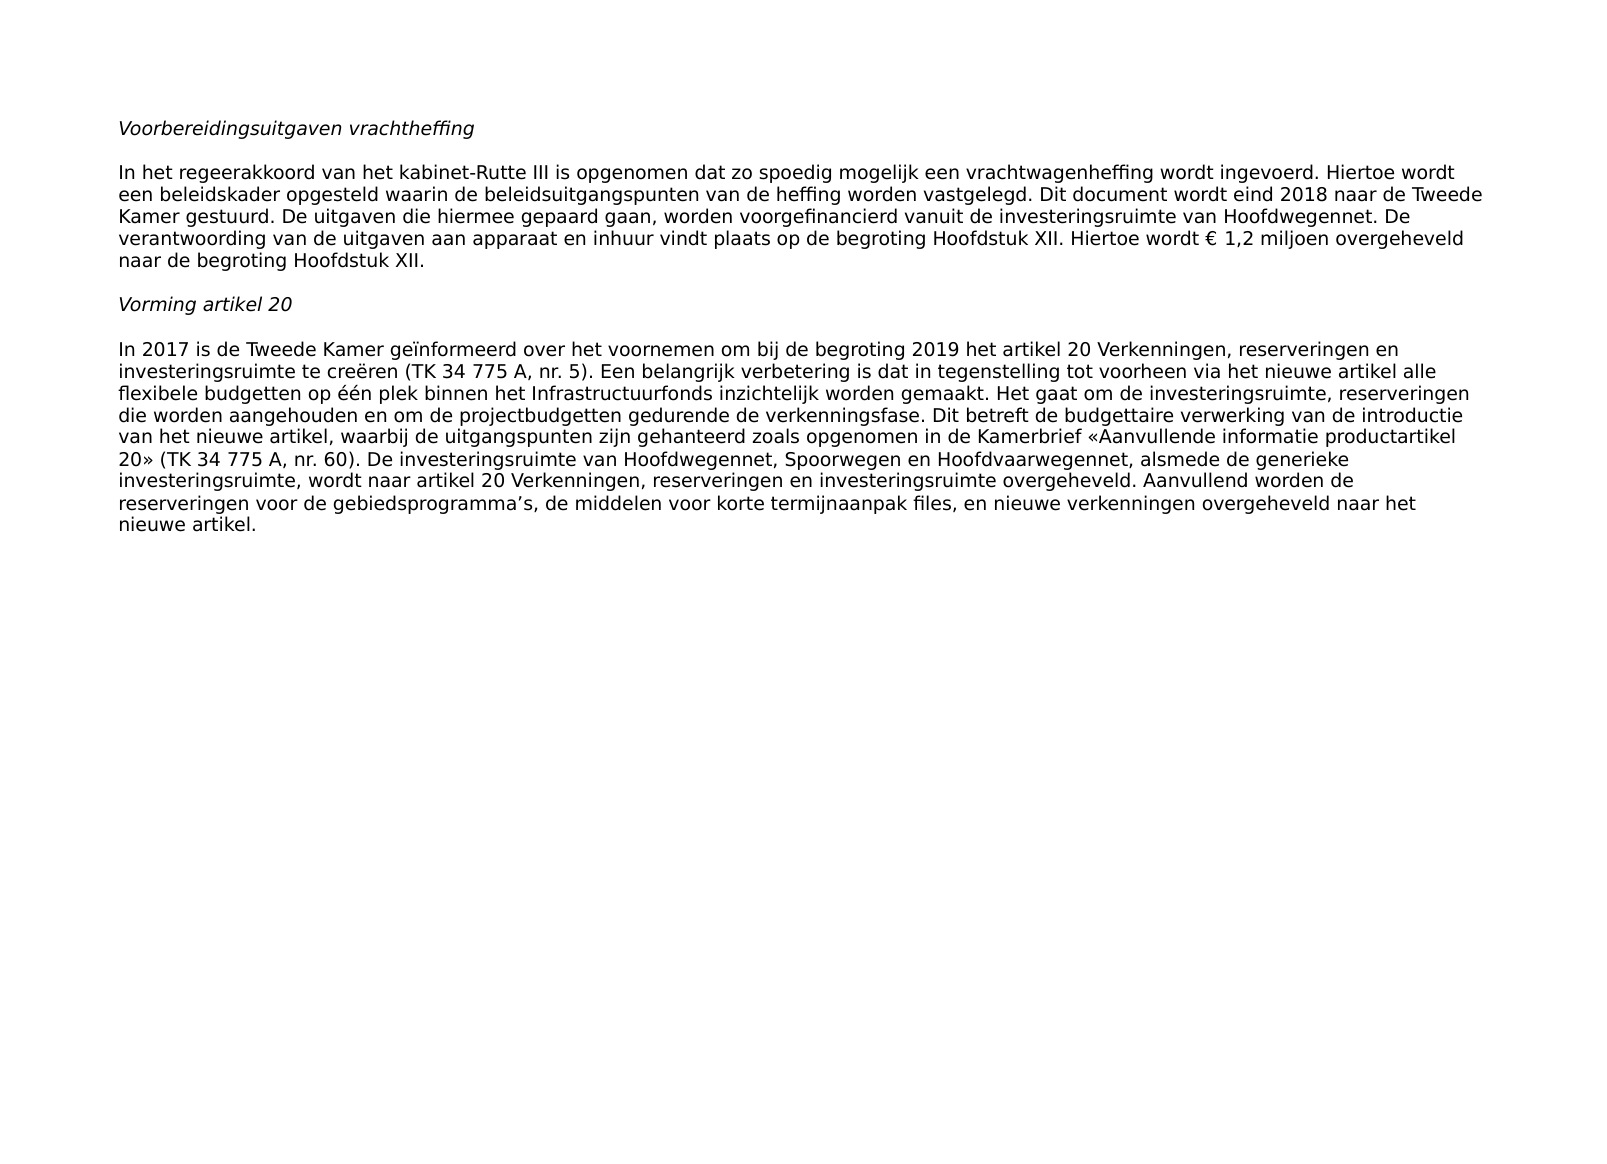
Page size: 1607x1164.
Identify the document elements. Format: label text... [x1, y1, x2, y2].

text In 2017 is de Tweede Kamer geïnformeerd over het voornemen om bij de begroting 2019 het artikel 20 Verkenningen, reserveringen en investeringsruimte te creëren (TK 34 775 A, nr. 5). Een belangrijk verbetering is dat in tegenstelling tot voorheen via het nieuwe artikel alle flexibele budgetten op één plek binnen het Infrastructuurfonds inzichtelijk worden gemaakt. Het gaat om de investeringsruimte, reserveringen die worden aangehouden en om de projectbudgetten gedurende de verkenningsfase. Dit betreft de budgettaire verwerking van de introductie van het nieuwe artikel, waarbij de uitgangspunten zijn gehanteerd zoals opgenomen in de Kamerbrief «Aanvullende informatie productartikel 20» (TK 34 775 A, nr. 60). De investeringsruimte van Hoofdwegennet, Spoorwegen en Hoofdvaarwegennet, alsmede de generieke investeringsruimte, wordt naar artikel 20 Verkenningen, reserveringen en investeringsruimte overgeheveld. Aanvullend worden de reserveringen voor de gebiedsprogramma’s, de middelen voor korte termijnaanpak files, en nieuwe verkenningen overgeheveld naar het nieuwe artikel. [118, 338, 1488, 536]
subtitle Voorbereidingsuitgaven vrachtheffing [118, 118, 1488, 140]
text In het regeerakkoord van het kabinet-Rutte III is opgenomen dat zo spoedig mogelijk een vrachtwagenheffing wordt ingevoerd. Hiertoe wordt een beleidskader opgesteld waarin de beleidsuitgangspunten van de heffing worden vastgelegd. Dit document wordt eind 2018 naar de Tweede Kamer gestuurd. De uitgaven die hiermee gepaard gaan, worden voorgefinancierd vanuit de investeringsruimte van Hoofdwegennet. De verantwoording van de uitgaven aan apparaat en inhuur vindt plaats op de begroting Hoofdstuk XII. Hiertoe wordt € 1,2 miljoen overgeheveld naar de begroting Hoofdstuk XII. [118, 162, 1488, 272]
subtitle Vorming artikel 20 [118, 294, 1488, 316]
